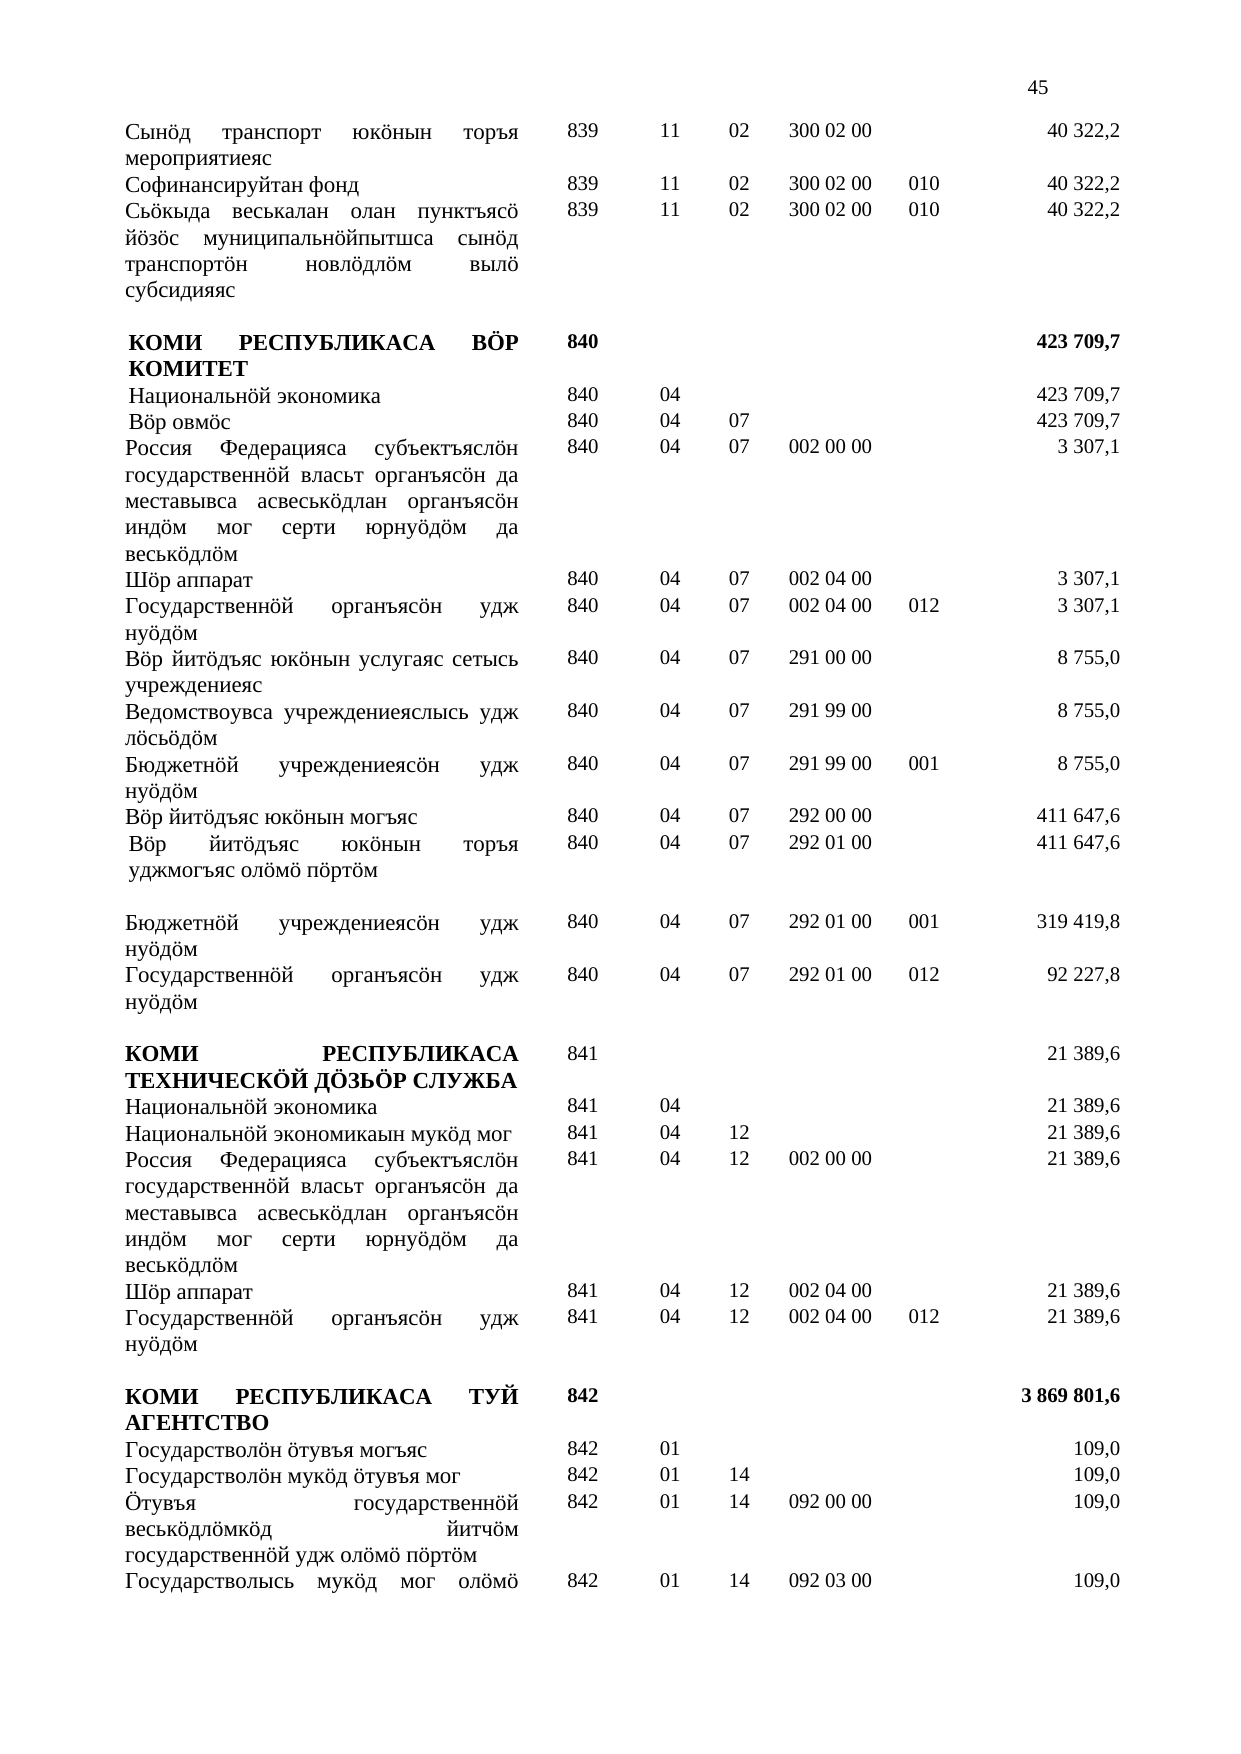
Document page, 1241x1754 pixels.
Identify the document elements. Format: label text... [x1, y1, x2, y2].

table_cell [705, 1436, 774, 1462]
table_cell 14 [705, 1489, 774, 1568]
table_cell 04 [635, 1093, 704, 1119]
table_cell 319 419,8 [961, 909, 1131, 961]
table_cell 12 [705, 1278, 774, 1304]
table_cell Государстволöн мукöд öтувъя мог [114, 1462, 530, 1488]
table_cell 04 [635, 1278, 704, 1304]
table_cell [774, 1383, 886, 1436]
table_cell 012 [886, 1304, 961, 1383]
table_cell [886, 1278, 961, 1304]
table_cell [886, 1120, 961, 1146]
table_cell КОМИ РЕСПУБЛИКАСА ТЕХНИЧЕСКÖЙ ДÖЗЬÖР СЛУЖБА [114, 1041, 530, 1093]
table_cell 109,0 [961, 1462, 1131, 1488]
table_cell [774, 382, 886, 408]
table_cell 14 [705, 1462, 774, 1488]
table_cell [886, 382, 961, 408]
table_cell 01 [635, 1462, 704, 1488]
table_cell [886, 1146, 961, 1278]
table_cell 840 [530, 408, 635, 434]
table_cell 001 [886, 751, 961, 803]
table_cell [774, 408, 886, 434]
table_cell Сьöкыда веськалан олан пунктъясö йöзöс муниципальнöйпытшса сынöд транспортöн новлöдлöм вылö субсидияяс [114, 197, 530, 329]
table_cell 07 [705, 830, 774, 909]
table_cell 002 04 00 [774, 1304, 886, 1383]
table_cell 11 [635, 118, 704, 171]
table_cell 841 [530, 1304, 635, 1383]
table_cell 840 [530, 803, 635, 830]
table_cell 423 709,7 [961, 329, 1131, 382]
table_cell [886, 803, 961, 830]
table_cell 001 [886, 909, 961, 961]
table_cell 109,0 [961, 1568, 1131, 1594]
table_cell 14 [705, 1568, 774, 1594]
table_cell [886, 434, 961, 566]
table_cell 291 99 00 [774, 698, 886, 751]
table_cell 292 01 00 [774, 830, 886, 909]
table_cell 010 [886, 197, 961, 329]
table_cell 3 869 801,6 [961, 1383, 1131, 1436]
table_cell 840 [530, 645, 635, 698]
table_cell [886, 1462, 961, 1488]
table_cell 11 [635, 197, 704, 329]
table_cell 092 03 00 [774, 1568, 886, 1594]
table_cell Ведомствоувса учреждениеяслысь удж лöсьöдöм [114, 698, 530, 751]
table_cell 04 [635, 382, 704, 408]
table_cell 423 709,7 [961, 382, 1131, 408]
table_cell 002 04 00 [774, 593, 886, 645]
table_cell 02 [705, 197, 774, 329]
table_cell 002 00 00 [774, 434, 886, 566]
table_cell 840 [530, 593, 635, 645]
table_cell 842 [530, 1462, 635, 1488]
table_cell [774, 1093, 886, 1119]
table_cell 21 389,6 [961, 1093, 1131, 1119]
table_cell 04 [635, 830, 704, 909]
table_cell 840 [530, 751, 635, 803]
table_cell 840 [530, 329, 635, 382]
table_cell 842 [530, 1568, 635, 1594]
table_cell 841 [530, 1093, 635, 1119]
table_cell 092 00 00 [774, 1489, 886, 1568]
table_cell Государстволысь мукöд мог олöмö [114, 1568, 530, 1594]
table_cell 8 755,0 [961, 751, 1131, 803]
table_cell 840 [530, 830, 635, 909]
table_cell [886, 1093, 961, 1119]
table_cell [886, 1568, 961, 1594]
table_cell 07 [705, 566, 774, 592]
table_cell [886, 1436, 961, 1462]
table_cell 300 02 00 [774, 171, 886, 197]
table_cell 12 [705, 1304, 774, 1383]
table_cell [635, 1041, 704, 1093]
table_cell 839 [530, 118, 635, 171]
table_cell 04 [635, 1146, 704, 1278]
table_cell 842 [530, 1436, 635, 1462]
table_cell 04 [635, 593, 704, 645]
table_cell 92 227,8 [961, 961, 1131, 1041]
table_cell [774, 1436, 886, 1462]
table_cell 002 04 00 [774, 1278, 886, 1304]
table_cell 841 [530, 1146, 635, 1278]
table_cell [886, 1383, 961, 1436]
table_cell 21 389,6 [961, 1041, 1131, 1093]
table_cell 002 04 00 [774, 566, 886, 592]
table_cell 02 [705, 118, 774, 171]
table_cell 423 709,7 [961, 408, 1131, 434]
table_cell [886, 1041, 961, 1093]
table_cell 21 389,6 [961, 1278, 1131, 1304]
table_cell 291 99 00 [774, 751, 886, 803]
table_cell Государственнöй органъясöн удж нуöдöм [114, 961, 530, 1041]
table_cell 07 [705, 593, 774, 645]
table_cell 12 [705, 1120, 774, 1146]
table_cell [886, 1489, 961, 1568]
table_cell 839 [530, 171, 635, 197]
table_cell 411 647,6 [961, 830, 1131, 909]
table_cell [886, 408, 961, 434]
table_cell 04 [635, 1120, 704, 1146]
table_cell 01 [635, 1436, 704, 1462]
table_cell Шöр аппарат [114, 1278, 530, 1304]
table_cell 21 389,6 [961, 1120, 1131, 1146]
table_cell 07 [705, 408, 774, 434]
table_cell Вöр йитöдъяс юкöнын могъяс [114, 803, 530, 830]
table_cell [886, 118, 961, 171]
table_cell 109,0 [961, 1436, 1131, 1462]
table_cell 01 [635, 1568, 704, 1594]
table_cell Государственнöй органъясöн удж нуöдöм [114, 593, 530, 645]
table_cell [886, 566, 961, 592]
table_cell 3 307,1 [961, 434, 1131, 566]
table_cell Бюджетнöй учреждениеясöн удж нуöдöм [114, 751, 530, 803]
table_cell 842 [530, 1383, 635, 1436]
table_cell Шöр аппарат [114, 566, 530, 592]
table_cell 841 [530, 1120, 635, 1146]
table_cell [635, 1383, 704, 1436]
table_cell 07 [705, 751, 774, 803]
table_cell 840 [530, 698, 635, 751]
table_cell [886, 645, 961, 698]
table_cell [705, 382, 774, 408]
table_cell 292 01 00 [774, 909, 886, 961]
table_cell 012 [886, 593, 961, 645]
table_cell 07 [705, 645, 774, 698]
table_cell 300 02 00 [774, 118, 886, 171]
table_cell [774, 329, 886, 382]
table_cell Национальнöй экономика [114, 1093, 530, 1119]
table_cell 840 [530, 434, 635, 566]
table_cell Сынöд транспорт юкöнын торъя мероприятиеяс [114, 118, 530, 171]
table_cell 07 [705, 961, 774, 1041]
table_cell Государственнöй органъясöн удж нуöдöм [114, 1304, 530, 1383]
table_cell 8 755,0 [961, 645, 1131, 698]
table_cell 07 [705, 909, 774, 961]
table_cell [705, 1093, 774, 1119]
table_cell 012 [886, 961, 961, 1041]
table_cell 04 [635, 1304, 704, 1383]
table_cell 8 755,0 [961, 698, 1131, 751]
table_cell 3 307,1 [961, 566, 1131, 592]
table_cell 04 [635, 434, 704, 566]
table_cell 40 322,2 [961, 197, 1131, 329]
table_cell 010 [886, 171, 961, 197]
table_cell 292 00 00 [774, 803, 886, 830]
table_cell 07 [705, 803, 774, 830]
table_cell 40 322,2 [961, 171, 1131, 197]
table_cell Вöр овмöс [114, 408, 530, 434]
table_cell 292 01 00 [774, 961, 886, 1041]
table_cell 07 [705, 434, 774, 566]
table_cell 411 647,6 [961, 803, 1131, 830]
table_cell [774, 1120, 886, 1146]
table_cell 04 [635, 566, 704, 592]
table_cell [886, 329, 961, 382]
table_cell КОМИ РЕСПУБЛИКАСА ТУЙ АГЕНТСТВО [114, 1383, 530, 1436]
table_cell 04 [635, 698, 704, 751]
table_cell 21 389,6 [961, 1146, 1131, 1278]
table_cell Национальнöй экономикаын мукöд мог [114, 1120, 530, 1146]
table_cell 300 02 00 [774, 197, 886, 329]
table_cell 840 [530, 566, 635, 592]
table_cell [774, 1041, 886, 1093]
table_cell [774, 1462, 886, 1488]
table_cell КОМИ РЕСПУБЛИКАСА ВÖР КОМИТЕТ [114, 329, 530, 382]
table_cell Софинансируйтан фонд [114, 171, 530, 197]
table_cell Вöр йитöдъяс юкöнын торъя уджмогъяс олöмö пöртöм [114, 830, 530, 909]
table_cell 842 [530, 1489, 635, 1568]
table_cell 841 [530, 1041, 635, 1093]
table_cell 839 [530, 197, 635, 329]
table_cell Вöр йитöдъяс юкöнын услугаяс сетысь учреждениеяс [114, 645, 530, 698]
table_cell 002 00 00 [774, 1146, 886, 1278]
table_cell 40 322,2 [961, 118, 1131, 171]
table_cell [886, 698, 961, 751]
table_cell 3 307,1 [961, 593, 1131, 645]
table_cell [705, 1041, 774, 1093]
table_cell Национальнöй экономика [114, 382, 530, 408]
table_cell Бюджетнöй учреждениеясöн удж нуöдöм [114, 909, 530, 961]
table_cell 07 [705, 698, 774, 751]
table_cell 12 [705, 1146, 774, 1278]
table_cell Россия Федерацияса субъектъяслöн государственнöй власьт органъясöн да меставывса асвеськöдлан органъясöн индöм мог серти юрнуöдöм да веськöдлöм [114, 434, 530, 566]
table_cell 21 389,6 [961, 1304, 1131, 1383]
table_cell [635, 329, 704, 382]
table_cell Государстволöн öтувъя могъяс [114, 1436, 530, 1462]
table_cell [886, 830, 961, 909]
table_cell [705, 1383, 774, 1436]
table_cell 04 [635, 803, 704, 830]
table_cell 840 [530, 382, 635, 408]
table_cell 840 [530, 909, 635, 961]
table_cell 04 [635, 751, 704, 803]
table_cell [705, 329, 774, 382]
table_cell 841 [530, 1278, 635, 1304]
table_cell 04 [635, 645, 704, 698]
table_cell 04 [635, 961, 704, 1041]
table_cell Россия Федерацияса субъектъяслöн государственнöй власьт органъясöн да меставывса асвеськöдлан органъясöн индöм мог серти юрнуöдöм да веськöдлöм [114, 1146, 530, 1278]
table_cell Öтувъя государственнöй веськöдлöмкöд йитчöм государственнöй удж олöмö пöртöм [114, 1489, 530, 1568]
table_cell 11 [635, 171, 704, 197]
table_cell 04 [635, 408, 704, 434]
table_cell 291 00 00 [774, 645, 886, 698]
table_cell 109,0 [961, 1489, 1131, 1568]
table_cell 04 [635, 909, 704, 961]
table_cell 02 [705, 171, 774, 197]
table_cell 840 [530, 961, 635, 1041]
table_cell 01 [635, 1489, 704, 1568]
